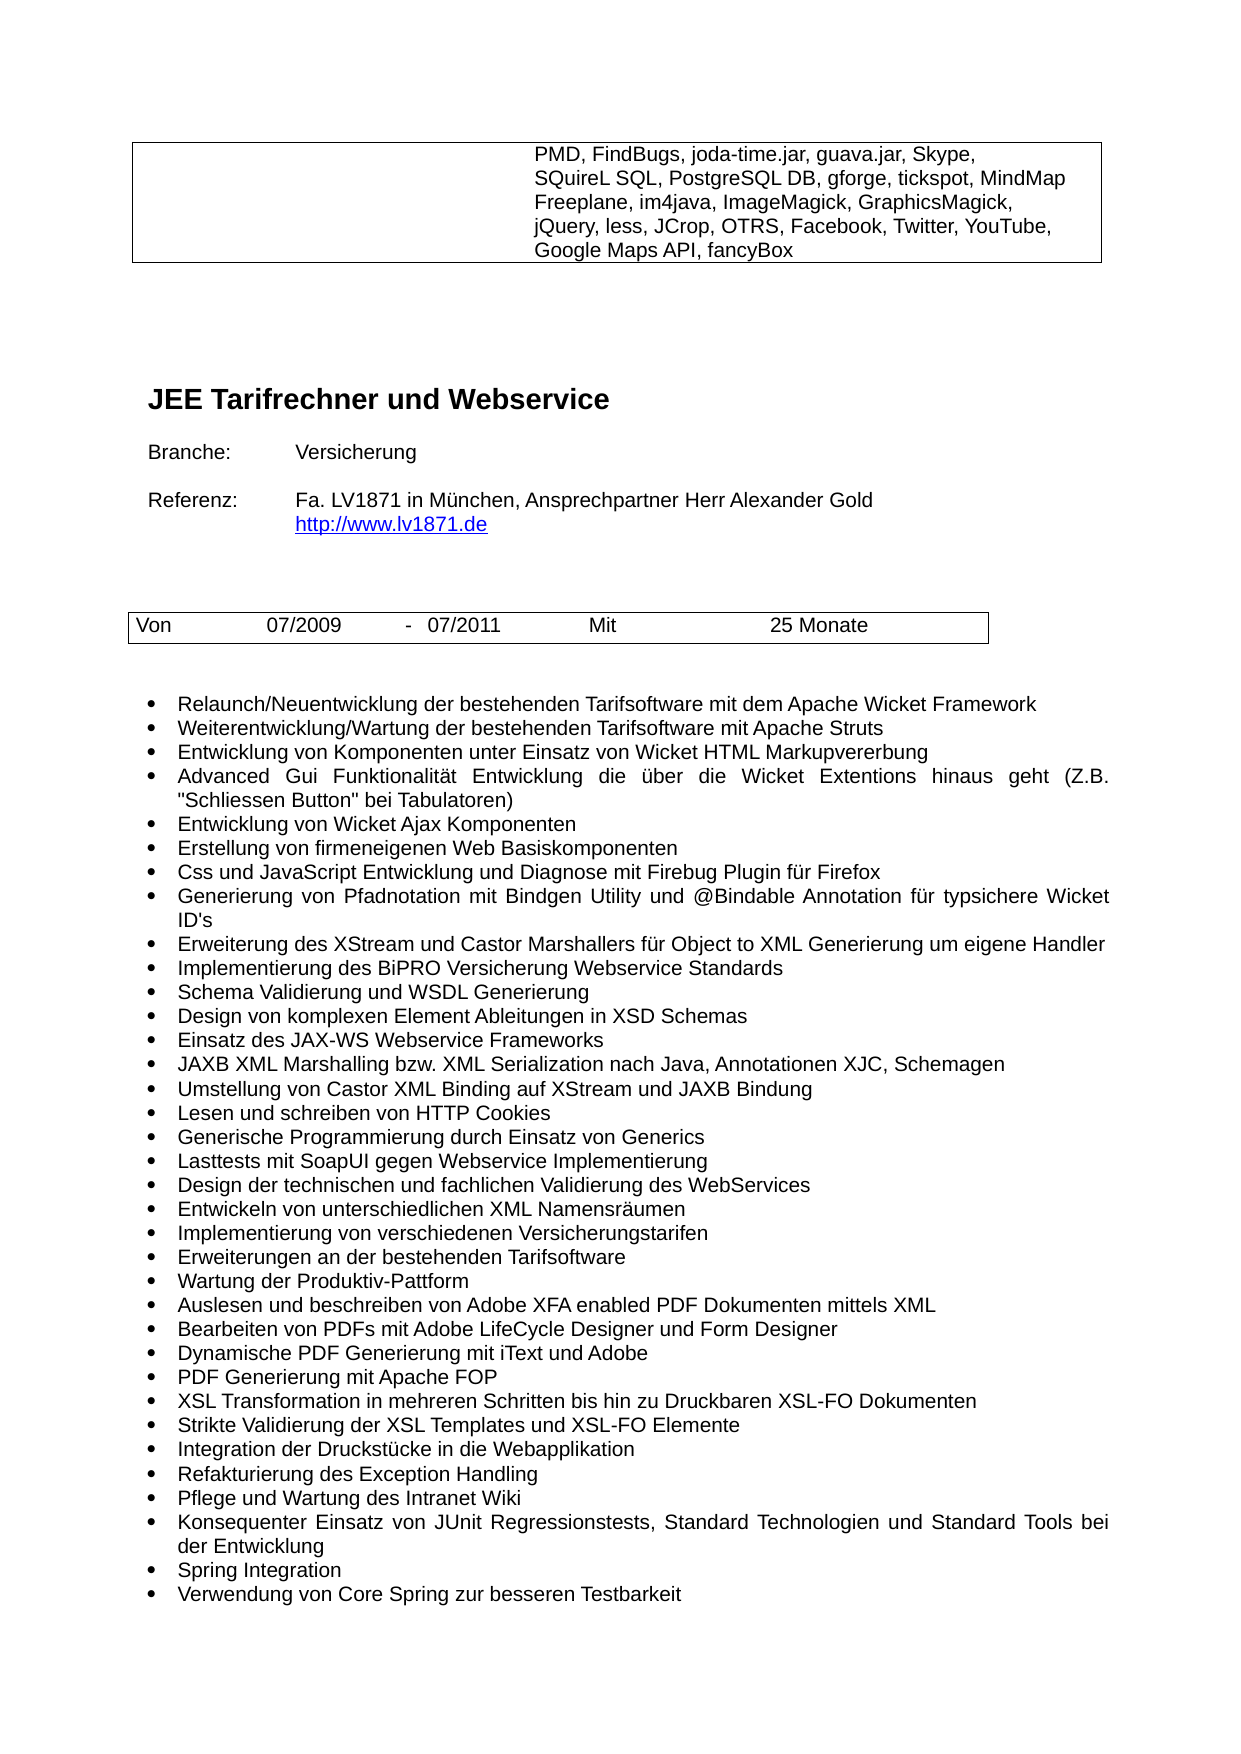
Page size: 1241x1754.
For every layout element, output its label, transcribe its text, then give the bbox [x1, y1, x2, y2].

list Lasttests mit SoapUI gegen Webservice Implementierung [148, 1148, 1110, 1173]
list Erstellung von firmeneigenen Web Basiskomponenten [148, 836, 1110, 860]
list Pflege und Wartung des Intranet Wiki [148, 1485, 1110, 1509]
table_cell PMD, FindBugs, joda-time.jar, guava.jar, Skype, SQuireL SQL, PostgreSQL DB, gforge, tickspot, MindMap Freeplane, im4java, ImageMagick, GraphicsMagick, jQuery, less, JCrop, OTRS, Facebook, Twitter, YouTube, Google Maps API, fancyBox [531, 143, 1101, 262]
list Relaunch/Neuentwicklung der bestehenden Tarifsoftware mit dem Apache Wicket Framework [148, 692, 1110, 716]
list Spring Integration [148, 1557, 1110, 1582]
list Einsatz des JAX-WS Webservice Frameworks [148, 1028, 1110, 1052]
list PDF Generierung mit Apache FOP [148, 1365, 1110, 1389]
list Design von komplexen Element Ableitungen in XSD Schemas [148, 1004, 1110, 1028]
list Entwicklung von Komponenten unter Einsatz von Wicket HTML Markupvererbung [148, 740, 1110, 764]
list Dynamische PDF Generierung mit iText und Adobe [148, 1341, 1110, 1365]
table_header 07/2009 [259, 613, 398, 643]
text Branche: Versicherung [148, 440, 1110, 464]
list Weiterentwicklung/Wartung der bestehenden Tarifsoftware mit Apache Struts [148, 716, 1110, 740]
list Generische Programmierung durch Einsatz von Generics [148, 1124, 1110, 1148]
text Referenz: Fa. LV1871 in München, Ansprechpartner Herr Alexander Gold [148, 488, 1110, 512]
table_cell [133, 143, 297, 262]
list Generierung von Pfadnotation mit Bindgen Utility und @Bindable Annotation für typsichere Wicket ID's [148, 884, 1110, 932]
list Implementierung von verschiedenen Versicherungstarifen [148, 1221, 1110, 1245]
list Css und JavaScript Entwicklung und Diagnose mit Firebug Plugin für Firefox [148, 860, 1110, 884]
table_header Mit [581, 613, 762, 643]
list JAXB XML Marshalling bzw. XML Serialization nach Java, Annotationen XJC, Schemagen [148, 1052, 1110, 1076]
text JEE Tarifrechner und Webservice [148, 382, 1110, 416]
table_header 07/2011 [420, 613, 581, 643]
table_header 25 Monate [763, 613, 988, 643]
list Integration der Druckstücke in die Webapplikation [148, 1437, 1110, 1461]
table_header Von [129, 613, 259, 643]
list Implementierung des BiPRO Versicherung Webservice Standards [148, 956, 1110, 980]
list Bearbeiten von PDFs mit Adobe LifeCycle Designer und Form Designer [148, 1317, 1110, 1341]
list Advanced Gui Funktionalität Entwicklung die über die Wicket Extentions hinaus geht (Z.B. "Schliessen Button" bei Tabulatoren) [148, 764, 1110, 812]
list Entwicklung von Wicket Ajax Komponenten [148, 812, 1110, 836]
list Wartung der Produktiv-Pattform [148, 1269, 1110, 1293]
list Umstellung von Castor XML Binding auf XStream und JAXB Bindung [148, 1076, 1110, 1100]
text http://www.lv1871.de [221, 512, 1110, 564]
list Lesen und schreiben von HTTP Cookies [148, 1100, 1110, 1124]
list Konsequenter Einsatz von JUnit Regressionstests, Standard Technologien und Standard Tools bei der Entwicklung [148, 1509, 1110, 1557]
list Strikte Validierung der XSL Templates und XSL-FO Elemente [148, 1413, 1110, 1437]
list XSL Transformation in mehreren Schritten bis hin zu Druckbaren XSL-FO Dokumenten [148, 1389, 1110, 1413]
table_cell [297, 143, 531, 262]
list Design der technischen und fachlichen Validierung des WebServices [148, 1173, 1110, 1197]
list Refakturierung des Exception Handling [148, 1461, 1110, 1485]
list Schema Validierung und WSDL Generierung [148, 980, 1110, 1004]
list Auslesen und beschreiben von Adobe XFA enabled PDF Dokumenten mittels XML [148, 1293, 1110, 1317]
list Entwickeln von unterschiedlichen XML Namensräumen [148, 1197, 1110, 1221]
list Verwendung von Core Spring zur besseren Testbarkeit [148, 1582, 1110, 1606]
list Erweiterungen an der bestehenden Tarifsoftware [148, 1245, 1110, 1269]
table_header - [398, 613, 420, 643]
list Erweiterung des XStream und Castor Marshallers für Object to XML Generierung um eigene Handler [148, 932, 1110, 956]
